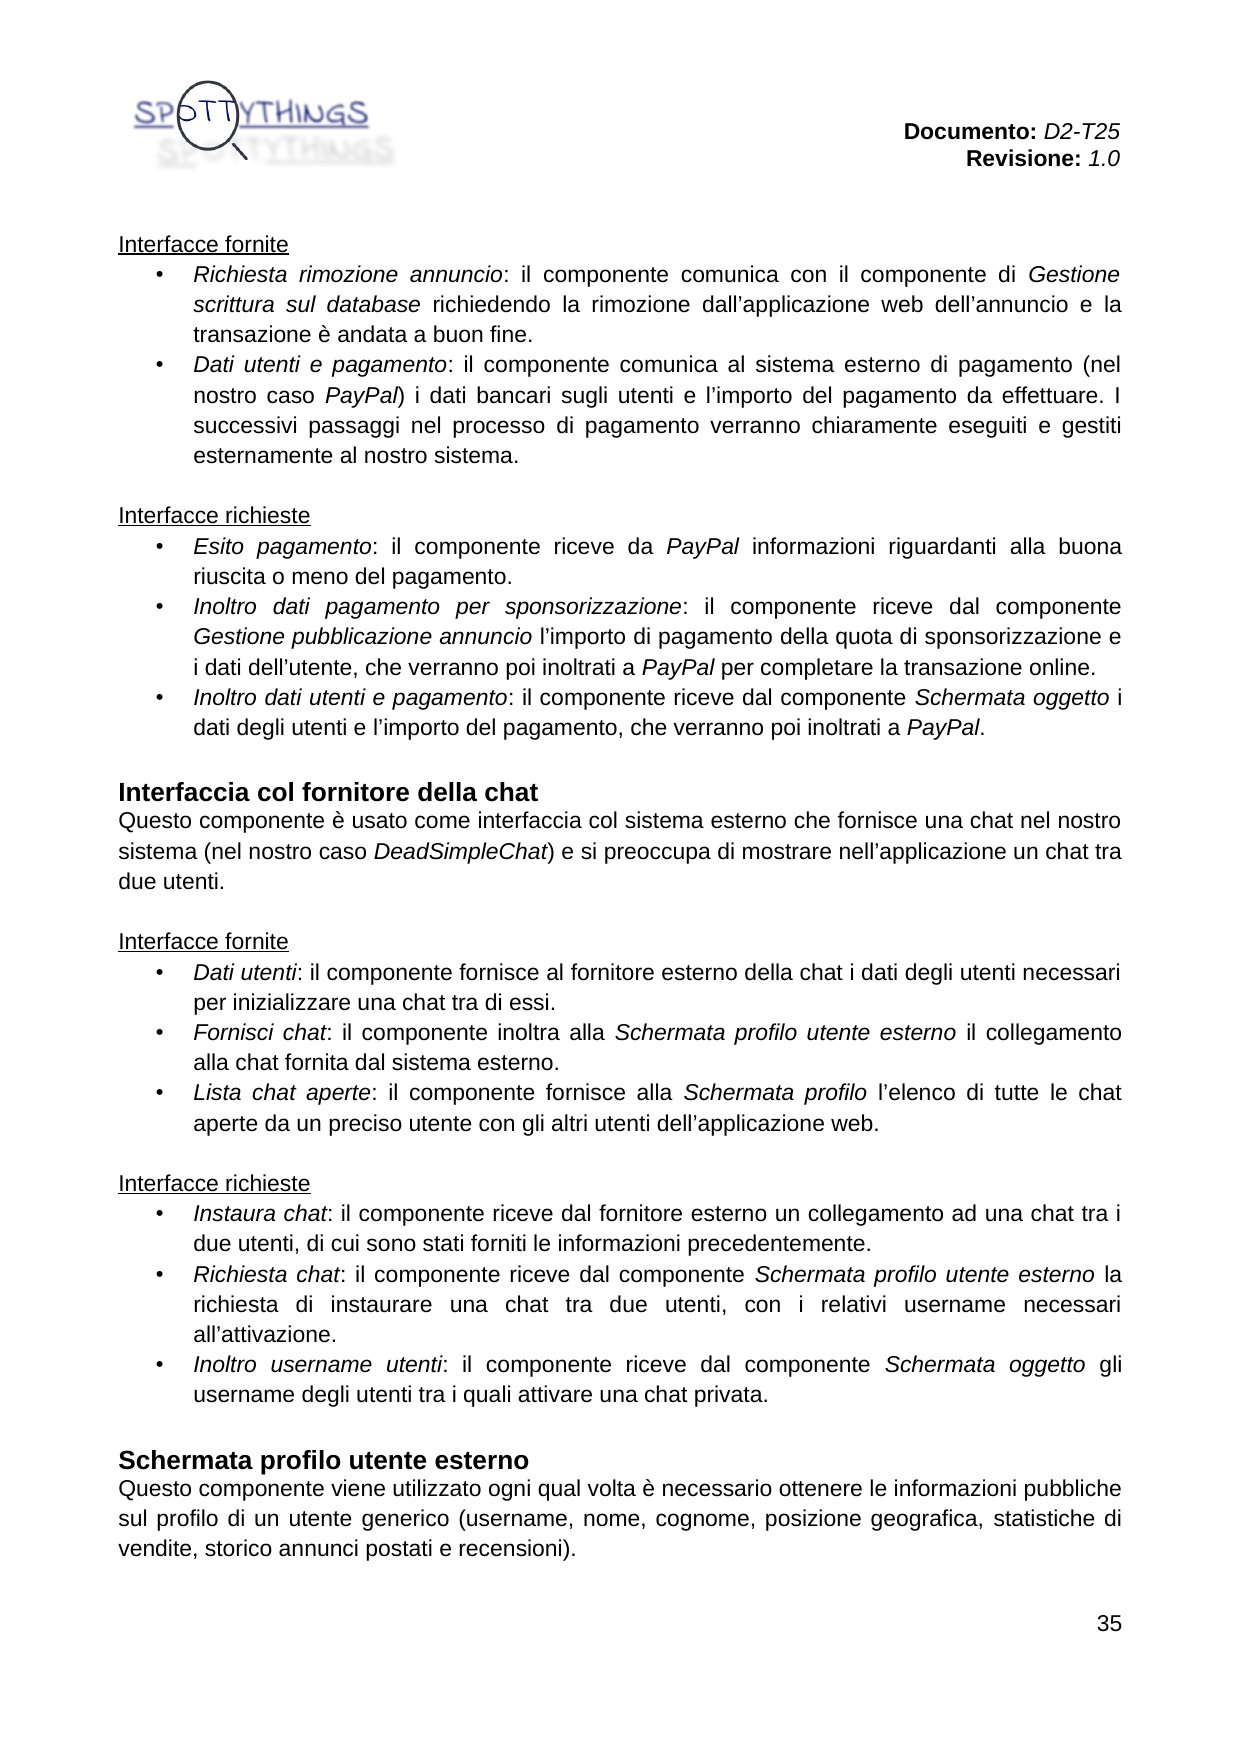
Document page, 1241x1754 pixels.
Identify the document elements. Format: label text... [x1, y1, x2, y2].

text Interfacce richieste [118, 1170, 1122, 1196]
text Interfacce fornite [118, 231, 1122, 257]
list Inoltro username utenti: il componente riceve dal componente Schermata oggetto gli username degli utenti tra i quali attivare una chat privata. [156, 1351, 1122, 1408]
picture [123, 73, 399, 187]
text Interfacce fornite [118, 928, 1122, 954]
text Questo componente è usato come interfaccia col sistema esterno che fornisce una chat nel nostro sistema (nel nostro caso DeadSimpleChat) e si preoccupa di mostrare nell’applicazione un chat tra due utenti. [118, 807, 1122, 894]
list Inoltro dati pagamento per sponsorizzazione: il componente riceve dal componente Gestione pubblicazione annuncio l’importo di pagamento della quota di sponsorizzazione e i dati dell’utente, che verranno poi inoltrati a PayPal per completare la transazione online. [156, 593, 1122, 680]
list Richiesta rimozione annuncio: il componente comunica con il componente di Gestione scrittura sul database richiedendo la rimozione dall’applicazione web dell’annuncio e la transazione è andata a buon fine. [156, 261, 1122, 347]
list Dati utenti: il componente fornisce al fornitore esterno della chat i dati degli utenti necessari per inizializzare una chat tra di essi. [156, 958, 1122, 1015]
text Interfacce richieste [118, 502, 1122, 529]
subtitle Interfaccia col fornitore della chat [118, 777, 1122, 807]
list Fornisci chat: il componente inoltra alla Schermata profilo utente esterno il collegamento alla chat fornita dal sistema esterno. [156, 1019, 1122, 1075]
list Richiesta chat: il componente riceve dal componente Schermata profilo utente esterno la richiesta di instaurare una chat tra due utenti, con i relativi username necessari all’attivazione. [156, 1261, 1122, 1347]
list Esito pagamento: il componente riceve da PayPal informazioni riguardanti alla buona riuscita o meno del pagamento. [156, 533, 1122, 589]
text Questo componente viene utilizzato ogni qual volta è necessario ottenere le informazioni pubbliche sul profilo di un utente generico (username, nome, cognome, posizione geografica, statistiche di vendite, storico annunci postati e recensioni). [118, 1475, 1122, 1562]
list Dati utenti e pagamento: il componente comunica al sistema esterno di pagamento (nel nostro caso PayPal) i dati bancari sugli utenti e l’importo del pagamento da effettuare. I successivi passaggi nel processo di pagamento verranno chiaramente eseguiti e gestiti esternamente al nostro sistema. [156, 351, 1122, 468]
list Lista chat aperte: il componente fornisce alla Schermata profilo l’elenco di tutte le chat aperte da un preciso utente con gli altri utenti dell’applicazione web. [156, 1079, 1122, 1136]
list Instaura chat: il componente riceve dal fornitore esterno un collegamento ad una chat tra i due utenti, di cui sono stati forniti le informazioni precedentemente. [156, 1200, 1122, 1257]
list Inoltro dati utenti e pagamento: il componente riceve dal componente Schermata oggetto i dati degli utenti e l’importo del pagamento, che verranno poi inoltrati a PayPal. [156, 684, 1122, 740]
subtitle Schermata profilo utente esterno [118, 1445, 1122, 1475]
